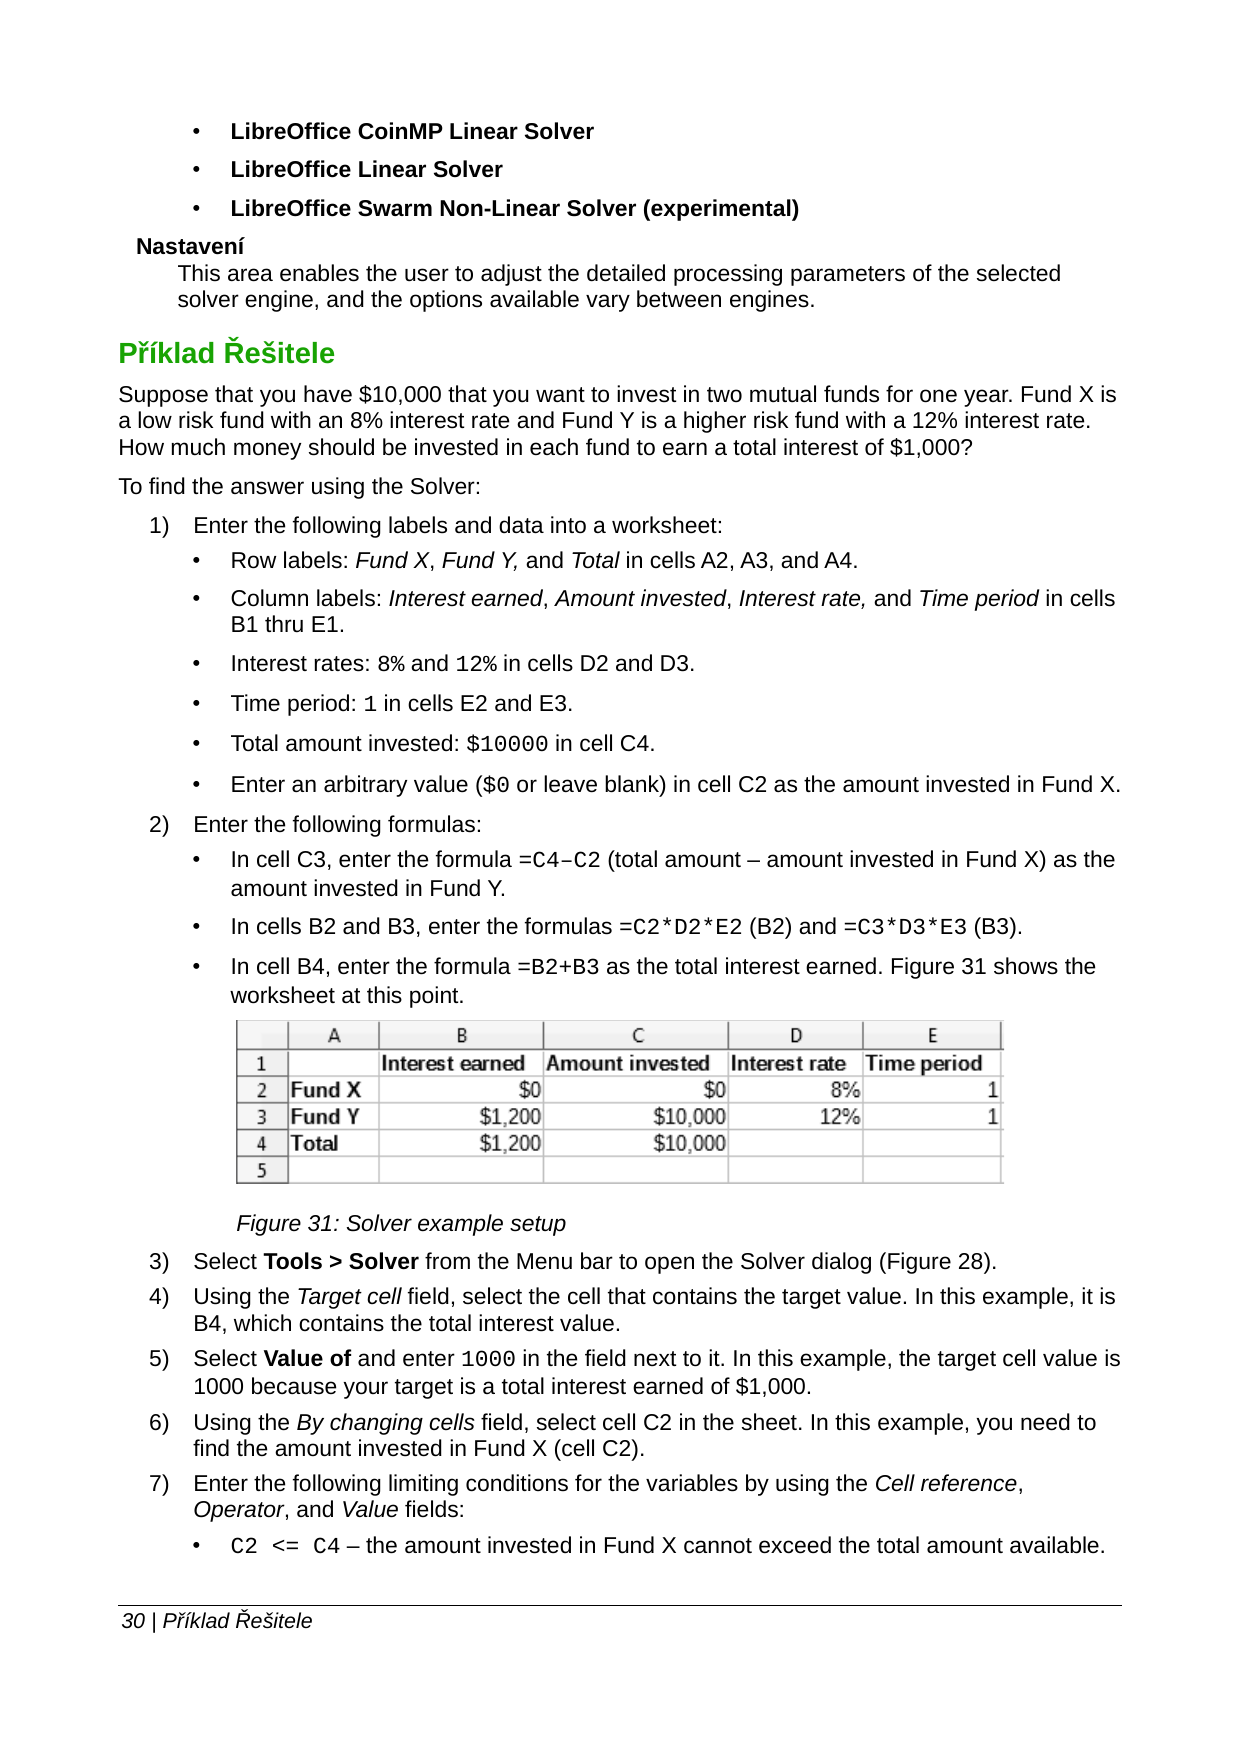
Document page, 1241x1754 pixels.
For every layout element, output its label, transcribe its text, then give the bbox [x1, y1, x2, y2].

list In cell C3, enter the formula =C4–C2 (total amount – amount invested in Fund X) as the amount invested in Fund Y. [192, 846, 1122, 901]
list Total amount invested: $10000 in cell C4. [192, 730, 1122, 759]
text Suppose that you have $10,000 that you want to invest in two mutual funds for one year. Fund X is a low risk fund with an 8% interest rate and Fund Y is a higher risk fund with a 12% interest rate. How much money should be invested in each fund to earn a total interest of $1,000? [118, 381, 1122, 460]
list Using the Target cell field, select the cell that contains the target value. In this example, it is B4, which contains the total interest value. [169, 1283, 1122, 1336]
list Column labels: Interest earned, Amount invested, Interest rate, and Time period in cells B1 thru E1. [192, 585, 1122, 638]
list C2 <= C4 – the amount invested in Fund X cannot exceed the total amount available. [192, 1532, 1122, 1560]
list Select Tools > Solver from the Menu bar to open the Solver dialog (Figure 28). [169, 1248, 1122, 1274]
picture [236, 1020, 1005, 1184]
list Interest rates: 8% and 12% in cells D2 and D3. [192, 650, 1122, 678]
list Using the By changing cells field, select cell C2 in the sheet. In this example, you need to find the amount invested in Fund X (cell C2). [169, 1408, 1122, 1461]
text This area enables the user to adjust the detailed processing parameters of the selected solver engine, and the options available vary between engines. [177, 259, 1122, 312]
list LibreOffice CoinMP Linear Solver [192, 118, 1122, 144]
list LibreOffice Linear Solver [192, 156, 1122, 183]
list In cells B2 and B3, enter the formulas =C2*D2*E2 (B2) and =C3*D3*E3 (B3). [192, 913, 1122, 941]
subtitle Příklad Řešitele [118, 336, 1122, 369]
list Enter the following formulas: [169, 811, 1122, 837]
list Select Value of and enter 1000 in the field next to it. In this example, the target cell value is 1000 because your target is a total interest earned of $1,000. [169, 1345, 1122, 1399]
list Time period: 1 in cells E2 and E3. [192, 690, 1122, 718]
text Figure 31: Solver example setup [236, 1184, 1004, 1236]
text To find the answer using the Solver: [118, 473, 1122, 499]
list Enter the following limiting conditions for the variables by using the Cell reference, Operator, and Value fields: [169, 1470, 1122, 1523]
list LibreOffice Swarm Non-Linear Solver (experimental) [192, 195, 1122, 221]
list Enter an arbitrary value ($0 or leave blank) in cell C2 as the amount invested in Fund X. [192, 771, 1122, 799]
list Row labels: Fund X, Fund Y, and Total in cells A2, A3, and A4. [192, 547, 1122, 573]
list In cell B4, enter the formula =B2+B3 as the total interest earned. Figure 31 shows the worksheet at this point. [192, 953, 1122, 1008]
list Enter the following labels and data into a worksheet: [169, 512, 1122, 538]
text Nastavení [136, 233, 1122, 259]
